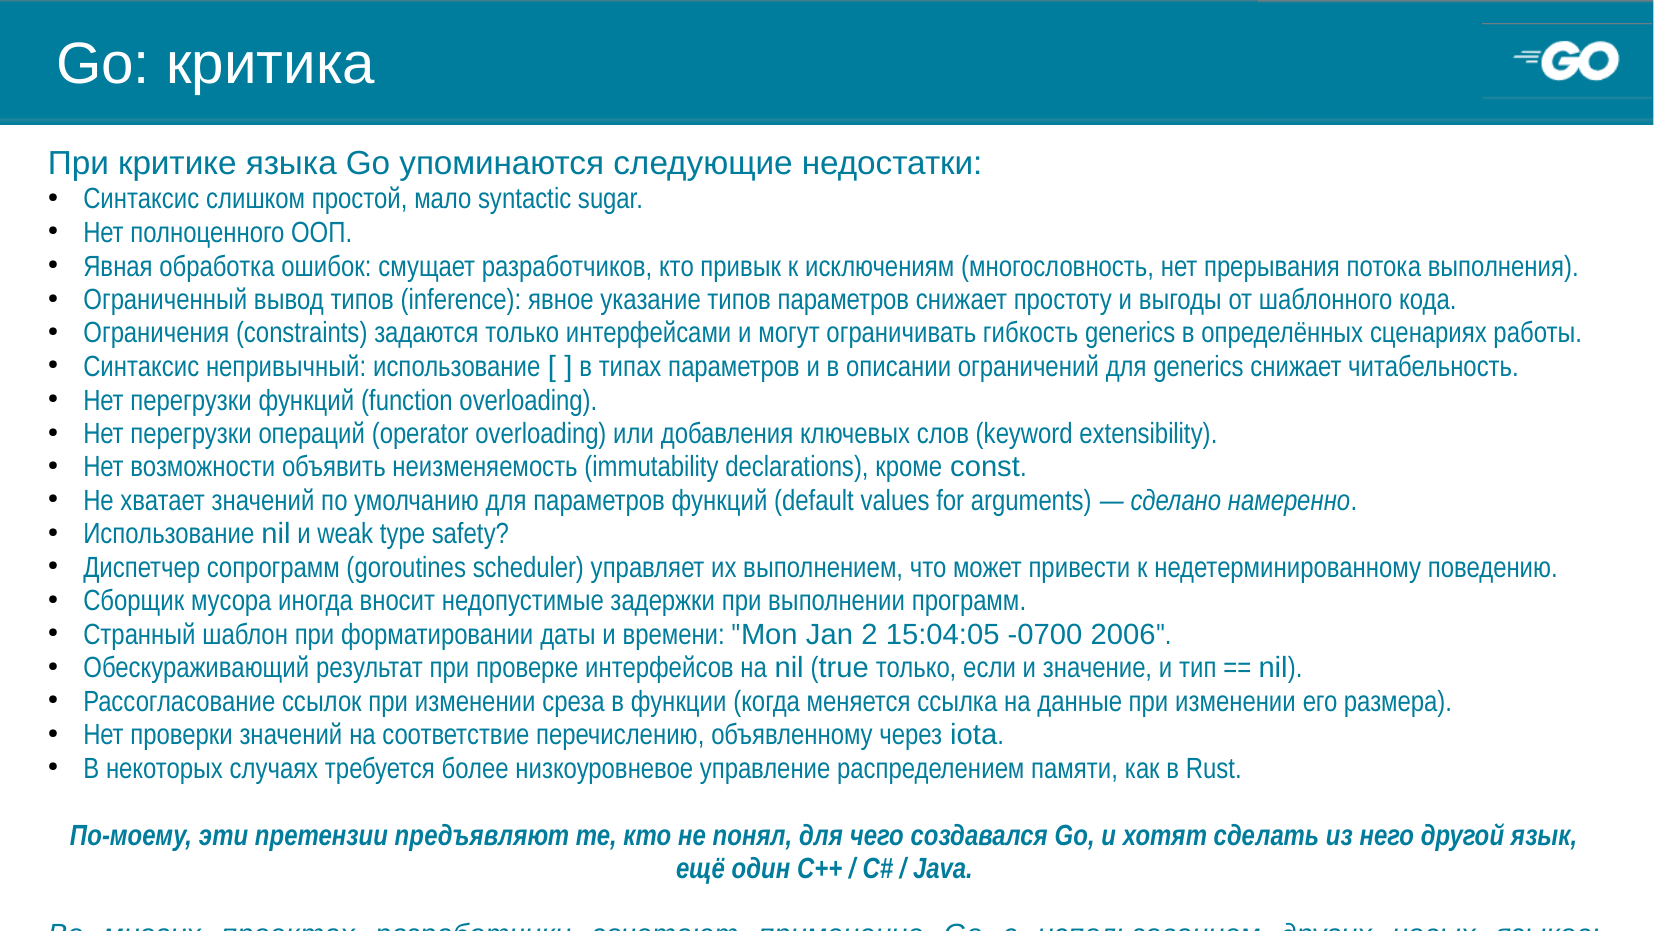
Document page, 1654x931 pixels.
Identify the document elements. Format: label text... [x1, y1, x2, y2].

text_box При критике языка Go упоминаются следующие недостатки: Синтаксис слишком простой, мало syntactic sugar. Нет полноценного ООП. Явная обработка ошибок: смущает разработчиков, кто привык к исключениям (многословность, нет прерывания потока выполнения). Ограниченный вывод типов (inference): явное указание типов параметров снижает простоту и выгоды от шаблонного кода. Ограничения (constraints) задаются только интерфейсами и могут ограничивать гибкость generics в определённых сценариях работы. Синтаксис непривычный: использование [ ] в типах параметров и в описании ограничений для generics снижает читабельность. Нет перегрузки функций (function overloading). Нет перегрузки операций (operator overloading) или добавления ключевых слов (keyword extensibility). Нет возможности объявить неизменяемость (immutability declarations), кроме const. Не хватает значений по умолчанию для параметров функций (default values for arguments) — сделано намеренно. Использование nil и weak type safety? Диспетчер сопрограмм (goroutines scheduler) управляет их выполнением, что может привести к недетерминированному поведению. Сборщик мусора иногда вносит недопустимые задержки при выполнении программ. Странный шаблон при форматировании даты и времени: "Mon Jan 2 15:04:05 -0700 2006". Обескураживающий результат при проверке интерфейсов на nil (true только, если и значение, и тип == nil). Рассогласование ссылок при изменении среза в функции (когда меняется ссылка на данные при изменении его размера). Нет проверки значений на соответствие перечислению, объявленному через iota. В некоторых случаях требуется более низкоуровневое управление распределением памяти, как в Rust. По-моему, эти претензии предъявляют те, кто не понял, для чего создавался Go, и хотят сделать из него другой язык, ещё один C++ / C# / Java. Во многих проектах разработчики сочетают применение Go с использованием других новых языков: «Rust vs. Go: Why They’re Better Together» ▲. [33, 137, 1616, 899]
text_box Go: критика [41, 23, 1495, 104]
picture [1542, 41, 1619, 81]
